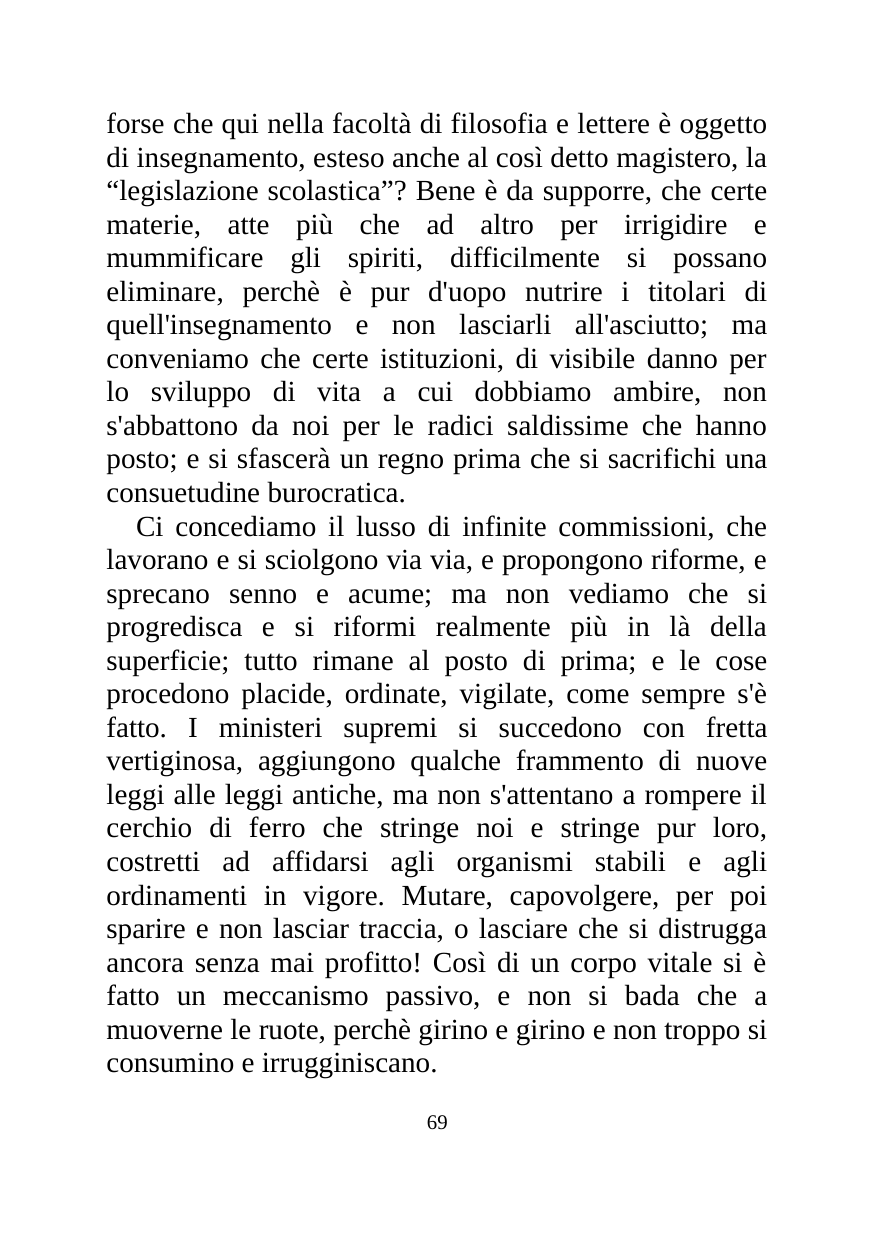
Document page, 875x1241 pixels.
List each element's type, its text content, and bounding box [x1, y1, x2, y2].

text Ci concediamo il lusso di infinite commissioni, che lavorano e si sciolgono via via, e propongono riforme, e sprecano senno e acume; ma non vediamo che si progredisca e si riformi realmente più in là della superficie; tutto rimane al posto di prima; e le cose procedono placide, ordinate, vigilate, come sempre s'è fatto. I ministeri supremi si succedono con fretta vertiginosa, aggiungono qualche frammento di nuove leggi alle leggi antiche, ma non s'attentano a rompere il cerchio di ferro che stringe noi e stringe pur loro, costretti ad affidarsi agli organismi stabili e agli ordinamenti in vigore. Mutare, capovolgere, per poi sparire e non lasciar traccia, o lasciare che si distrugga ancora senza mai profitto! Così di un corpo vitale si è fatto un meccanismo passivo, e non si bada che a muoverne le ruote, perchè girino e girino e non troppo si consumino e irrugginiscano. [106, 509, 768, 1079]
text forse che qui nella facoltà di filosofia e lettere è oggetto di insegnamento, esteso anche al così detto magistero, la “legislazione scolastica”? Bene è da supporre, che certe materie, atte più che ad altro per irrigidire e mummificare gli spiriti, difficilmente si possano eliminare, perchè è pur d'uopo nutrire i titolari di quell'insegnamento e non lasciarli all'asciutto; ma conveniamo che certe istituzioni, di visibile danno per lo sviluppo di vita a cui dobbiamo ambire, non s'abbattono da noi per le radici saldissime che hanno posto; e si sfascerà un regno prima che si sacrifichi una consuetudine burocratica. [106, 106, 768, 509]
